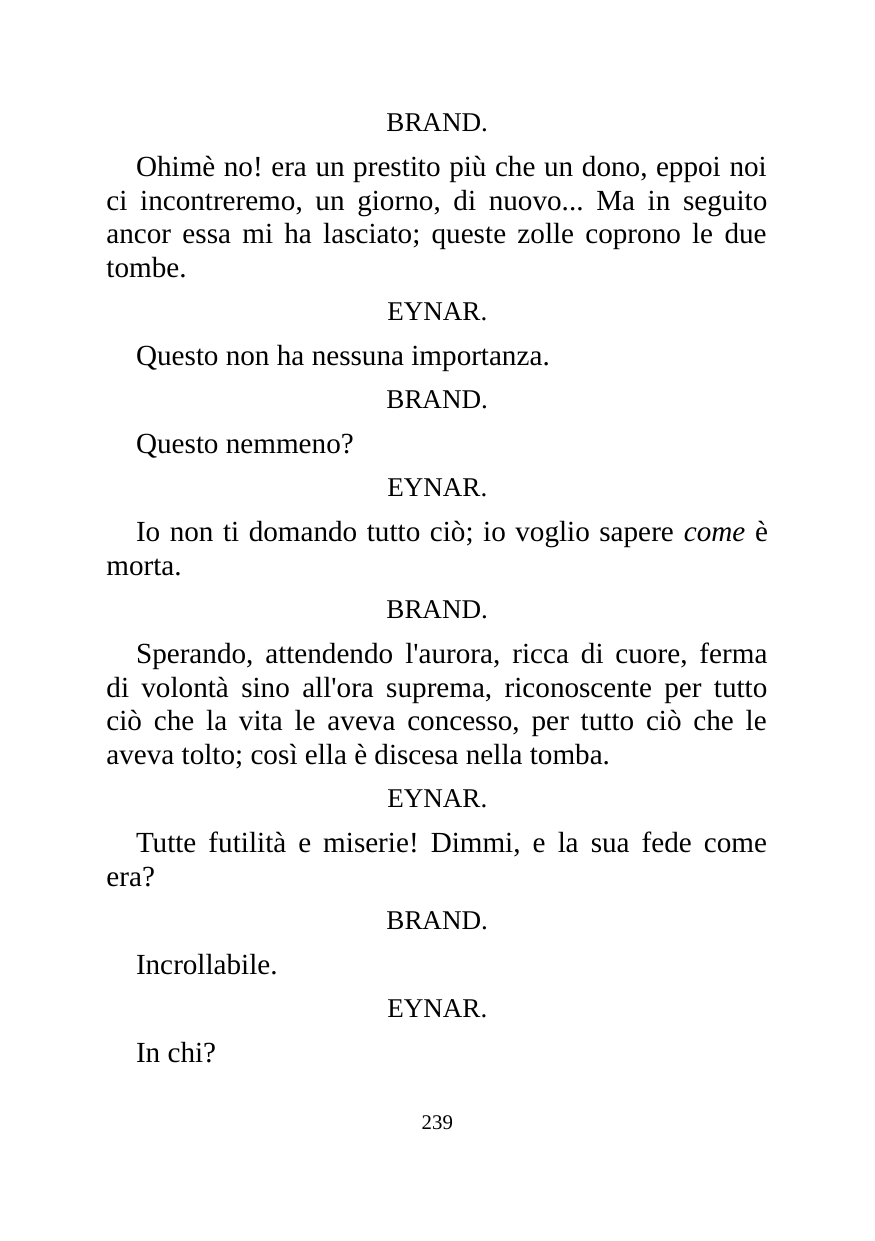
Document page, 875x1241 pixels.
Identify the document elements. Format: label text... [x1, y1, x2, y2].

text Tutte futilità e miserie! Dimmi, e la sua fede come era? [106, 825, 768, 892]
text BRAND. [106, 383, 768, 414]
text Ohimè no! era un prestito più che un dono, eppoi noi ci incontreremo, un giorno, di nuovo... Ma in seguito ancor essa mi ha lasciato; queste zolle coprono le due tombe. [106, 149, 768, 283]
text EYNAR. [106, 295, 768, 326]
text Questo nemmeno? [106, 426, 768, 460]
text EYNAR. [106, 992, 768, 1023]
text EYNAR. [106, 782, 768, 813]
text BRAND. [106, 904, 768, 935]
text Io non ti domando tutto ciò; io voglio sapere come è morta. [106, 514, 768, 582]
text In chi? [106, 1035, 768, 1069]
text Questo non ha nessuna importanza. [106, 338, 768, 372]
text Sperando, attendendo l'aurora, ricca di cuore, ferma di volontà sino all'ora suprema, riconoscente per tutto ciò che la vita le aveva concesso, per tutto ciò che le aveva tolto; così ella è discesa nella tomba. [106, 636, 768, 770]
text BRAND. [106, 106, 768, 137]
text BRAND. [106, 593, 768, 624]
text EYNAR. [106, 472, 768, 503]
text Incrollabile. [106, 947, 768, 980]
